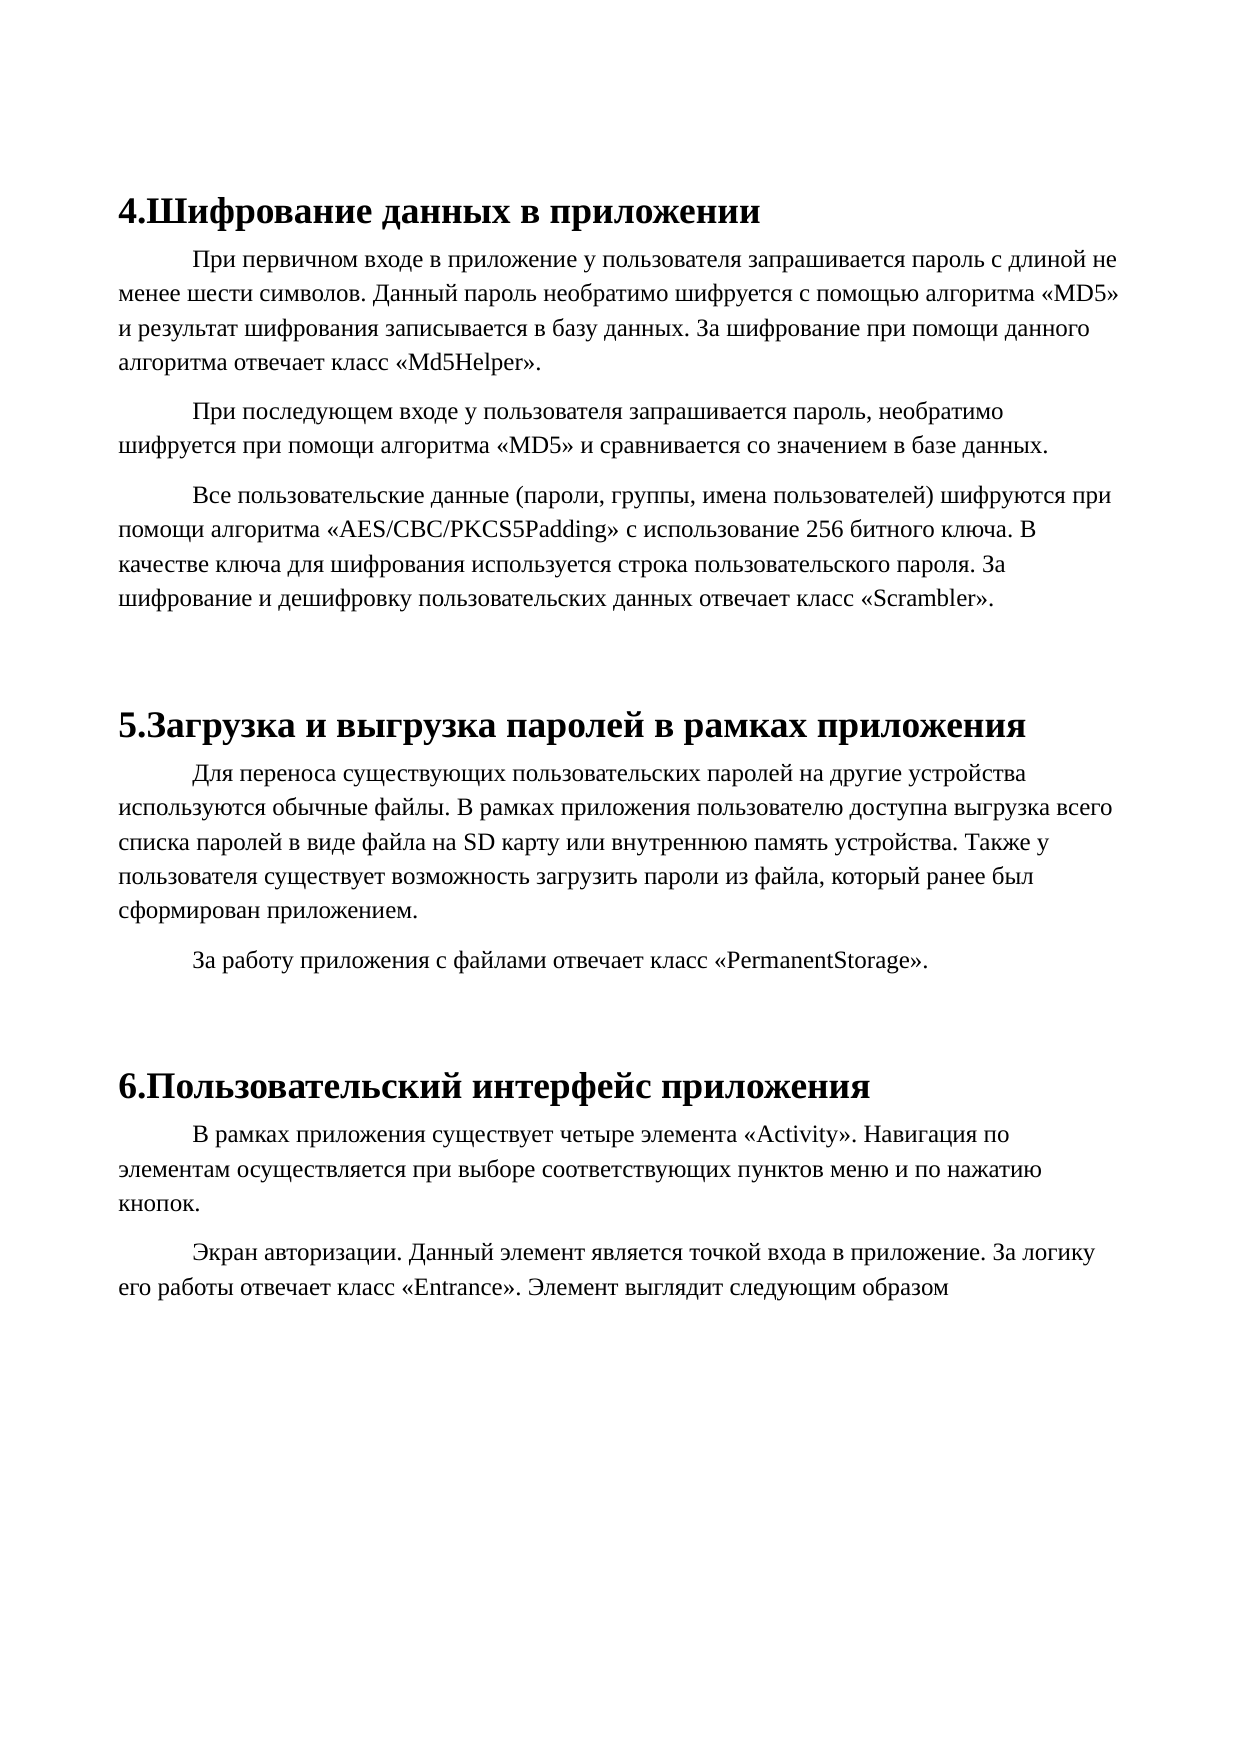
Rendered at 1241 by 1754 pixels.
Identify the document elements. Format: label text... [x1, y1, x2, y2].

text При первичном входе в приложение у пользователя запрашивается пароль с длиной не менее шести символов. Данный пароль необратимо шифруется с помощью алгоритма «MD5» и результат шифрования записывается в базу данных. За шифрование при помощи данного алгоритма отвечает класс «Md5Helper». [118, 244, 1122, 376]
text Экран авторизации. Данный элемент является точкой входа в приложение. За логику его работы отвечает класс «Entrance». Элемент выглядит следующим образом [118, 1237, 1122, 1301]
text При последующем входе у пользователя запрашивается пароль, необратимо шифруется при помощи алгоритма «MD5» и сравнивается со значением в базе данных. [118, 396, 1122, 459]
subtitle 6.Пользовательский интерфейс приложения [118, 1064, 1122, 1107]
text За работу приложения с файлами отвечает класс «PermanentStorage». [118, 945, 1122, 973]
subtitle 5.Загрузка и выгрузка паролей в рамках приложения [118, 702, 1122, 745]
text Для переноса существующих пользовательских паролей на другие устройства используются обычные файлы. В рамках приложения пользователю доступна выгрузка всего списка паролей в виде файла на SD карту или внутреннюю память устройства. Также у пользователя существует возможность загрузить пароли из файла, который ранее был сформирован приложением. [118, 758, 1122, 924]
text В рамках приложения существует четыре элемента «Activity». Навигация по элементам осуществляется при выборе соответствующих пунктов меню и по нажатию кнопок. [118, 1119, 1122, 1217]
text Все пользовательские данные (пароли, группы, имена пользователей) шифруются при помощи алгоритма «AES/CBC/PKCS5Padding» с использование 256 битного ключа. В качестве ключа для шифрования используется строка пользовательского пароля. За шифрование и дешифровку пользовательских данных отвечает класс «Scrambler». [118, 480, 1122, 612]
subtitle 4.Шифрование данных в приложении [118, 188, 1122, 231]
